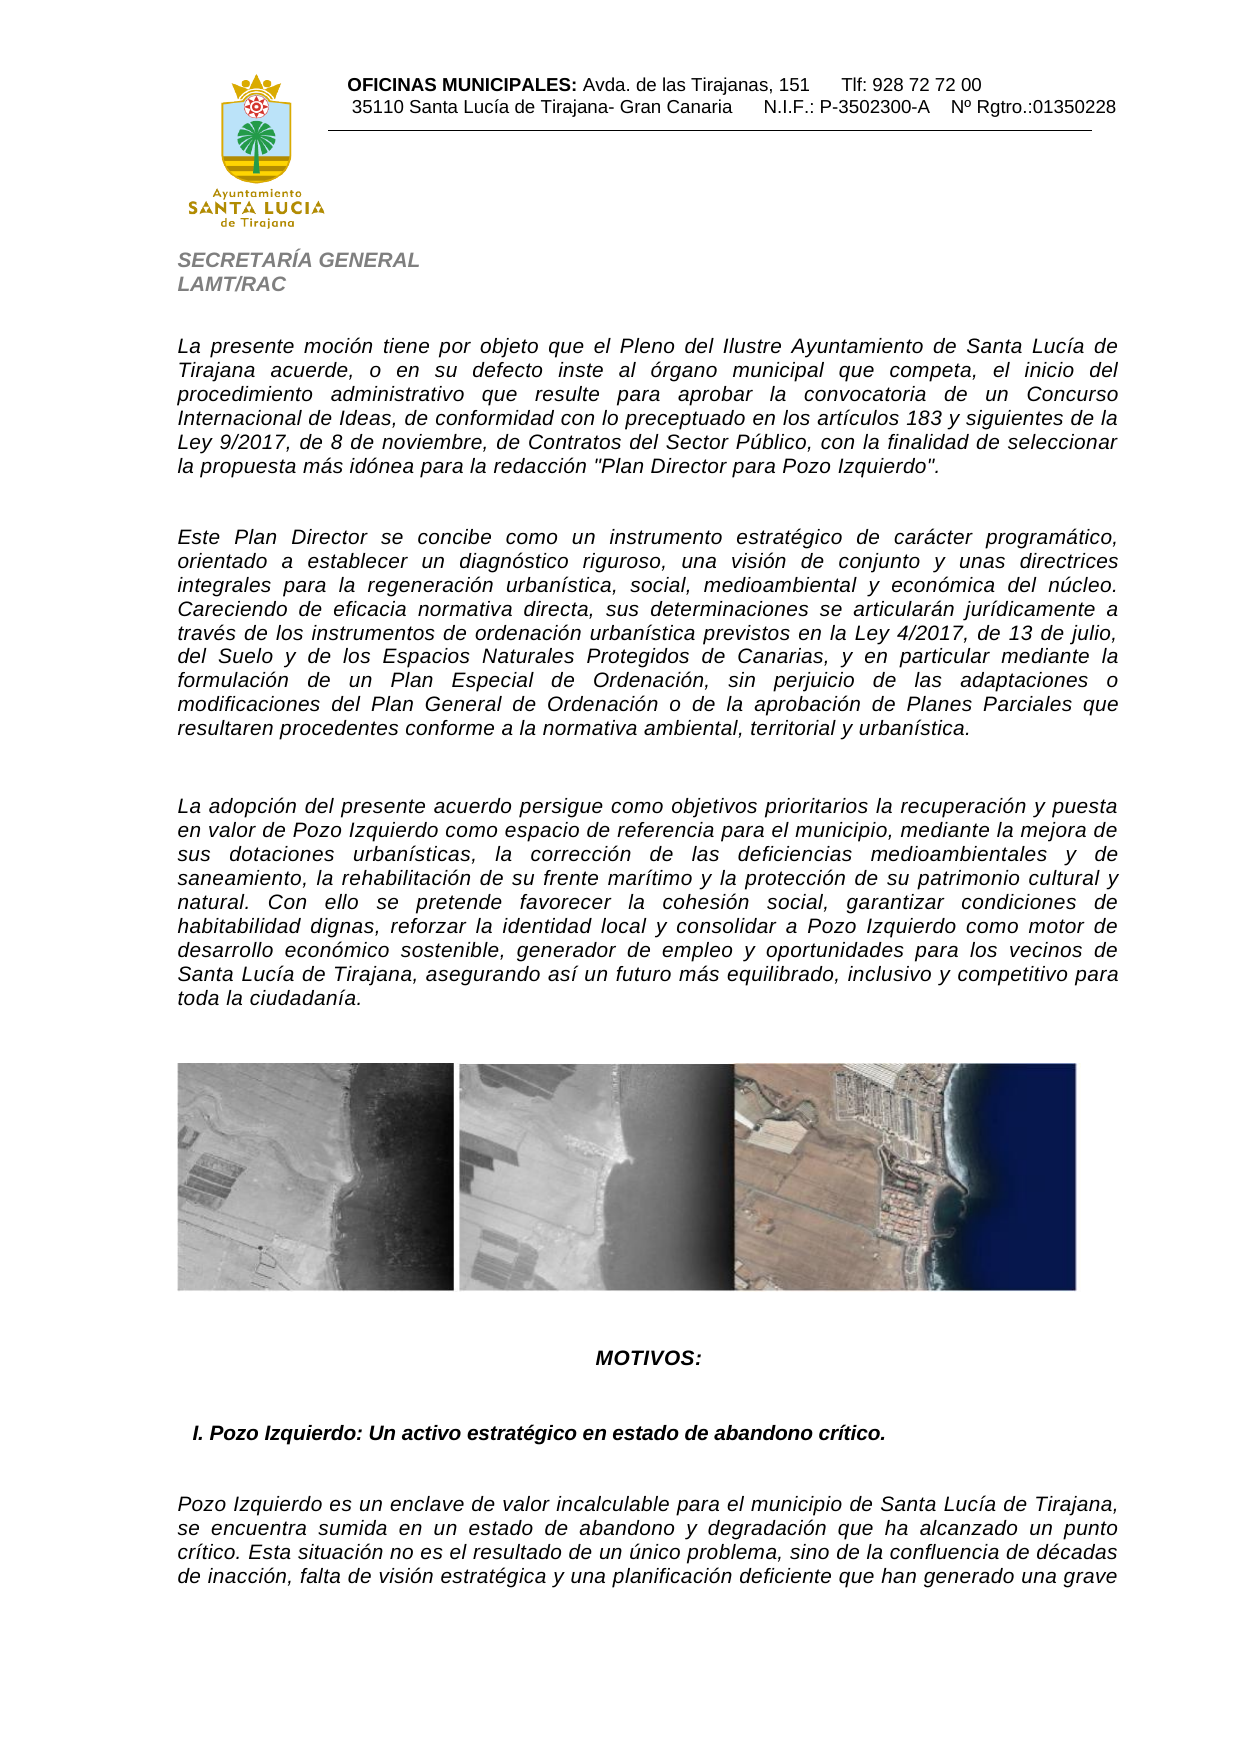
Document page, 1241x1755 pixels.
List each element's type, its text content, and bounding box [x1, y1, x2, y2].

text I. Pozo Izquierdo: Un activo estratégico en estado de abandono crítico. [192, 1420, 1122, 1444]
text MOTIVOS: [177, 1346, 1122, 1370]
text La adopción del presente acuerdo persigue como objetivos prioritarios la recuperación y puesta en valor de Pozo Izquierdo como espacio de referencia para el municipio, mediante la mejora de sus dotaciones urbanísticas, la corrección de las deficiencias medioambientales y de saneamiento, la rehabilitación de su frente marítimo y la protección de su patrimonio cultural y natural. Con ello se pretende favorecer la cohesión social, garantizar condiciones de habitabilidad dignas, reforzar la identidad local y consolidar a Pozo Izquierdo como motor de desarrollo económico sostenible, generador de empleo y oportunidades para los vecinos de Santa Lucía de Tirajana, asegurando así un futuro más equilibrado, inclusivo y competitivo para toda la ciudadanía. [177, 794, 1122, 1010]
text Pozo Izquierdo es un enclave de valor incalculable para el municipio de Santa Lucía de Tirajana, se encuentra sumida en un estado de abandono y degradación que ha alcanzado un punto crítico. Esta situación no es el resultado de un único problema, sino de la confluencia de décadas de inacción, falta de visión estratégica y una planificación deficiente que han generado una grave [177, 1492, 1122, 1588]
text Este Plan Director se concibe como un instrumento estratégico de carácter programático, orientado a establecer un diagnóstico riguroso, una visión de conjunto y unas directrices integrales para la regeneración urbanística, social, medioambiental y económica del núcleo. Careciendo de eficacia normativa directa, sus determinaciones se articularán jurídicamente a través de los instrumentos de ordenación urbanística previstos en la Ley 4/2017, de 13 de julio, del Suelo y de los Espacios Naturales Protegidos de Canarias, y en particular mediante la formulación de un Plan Especial de Ordenación, sin perjuicio de las adaptaciones o modificaciones del Plan General de Ordenación o de la aprobación de Planes Parciales que resultaren procedentes conforme a la normativa ambiental, territorial y urbanística. [177, 524, 1122, 740]
text La presente moción tiene por objeto que el Pleno del Ilustre Ayuntamiento de Santa Lucía de Tirajana acuerde, o en su defecto inste al órgano municipal que competa, el inicio del procedimiento administrativo que resulte para aprobar la convocatoria de un Concurso Internacional de Ideas, de conformidad con lo preceptuado en los artículos 183 y siguientes de la Ley 9/2017, de 8 de noviembre, de Contratos del Sector Público, con la finalidad de seleccionar la propuesta más idónea para la redacción "Plan Director para Pozo Izquierdo". [177, 334, 1122, 478]
